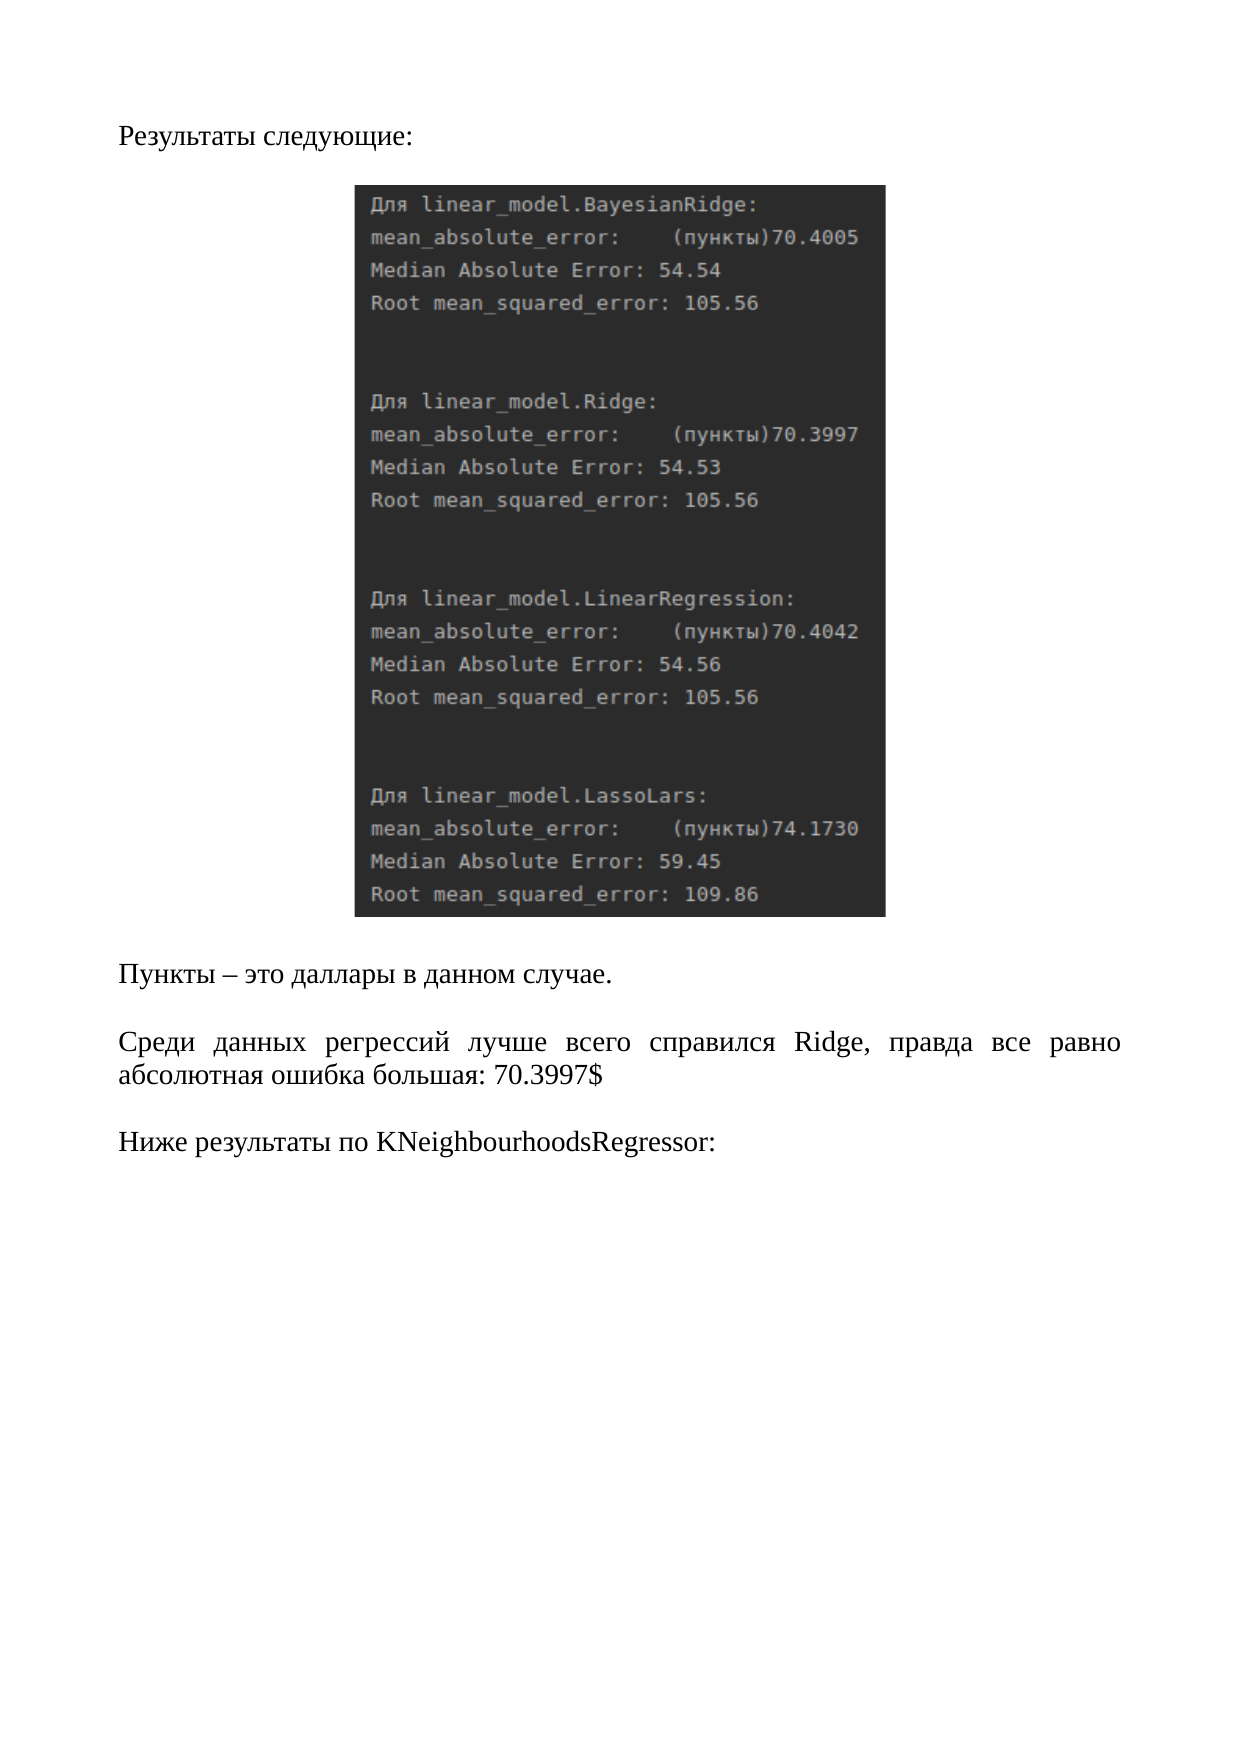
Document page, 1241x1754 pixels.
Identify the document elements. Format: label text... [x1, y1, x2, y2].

text Пункты – это даллары в данном случае. [118, 957, 1122, 990]
text Результаты следующие: [118, 118, 1122, 152]
text Среди данных регрессий лучше всего справился Ridge, правда все равно абсолютная ошибка большая: 70.3997$ [118, 1024, 1122, 1091]
text Ниже результаты по KNeighbourhoodsRegressor: [118, 1124, 1122, 1158]
picture [354, 185, 886, 917]
